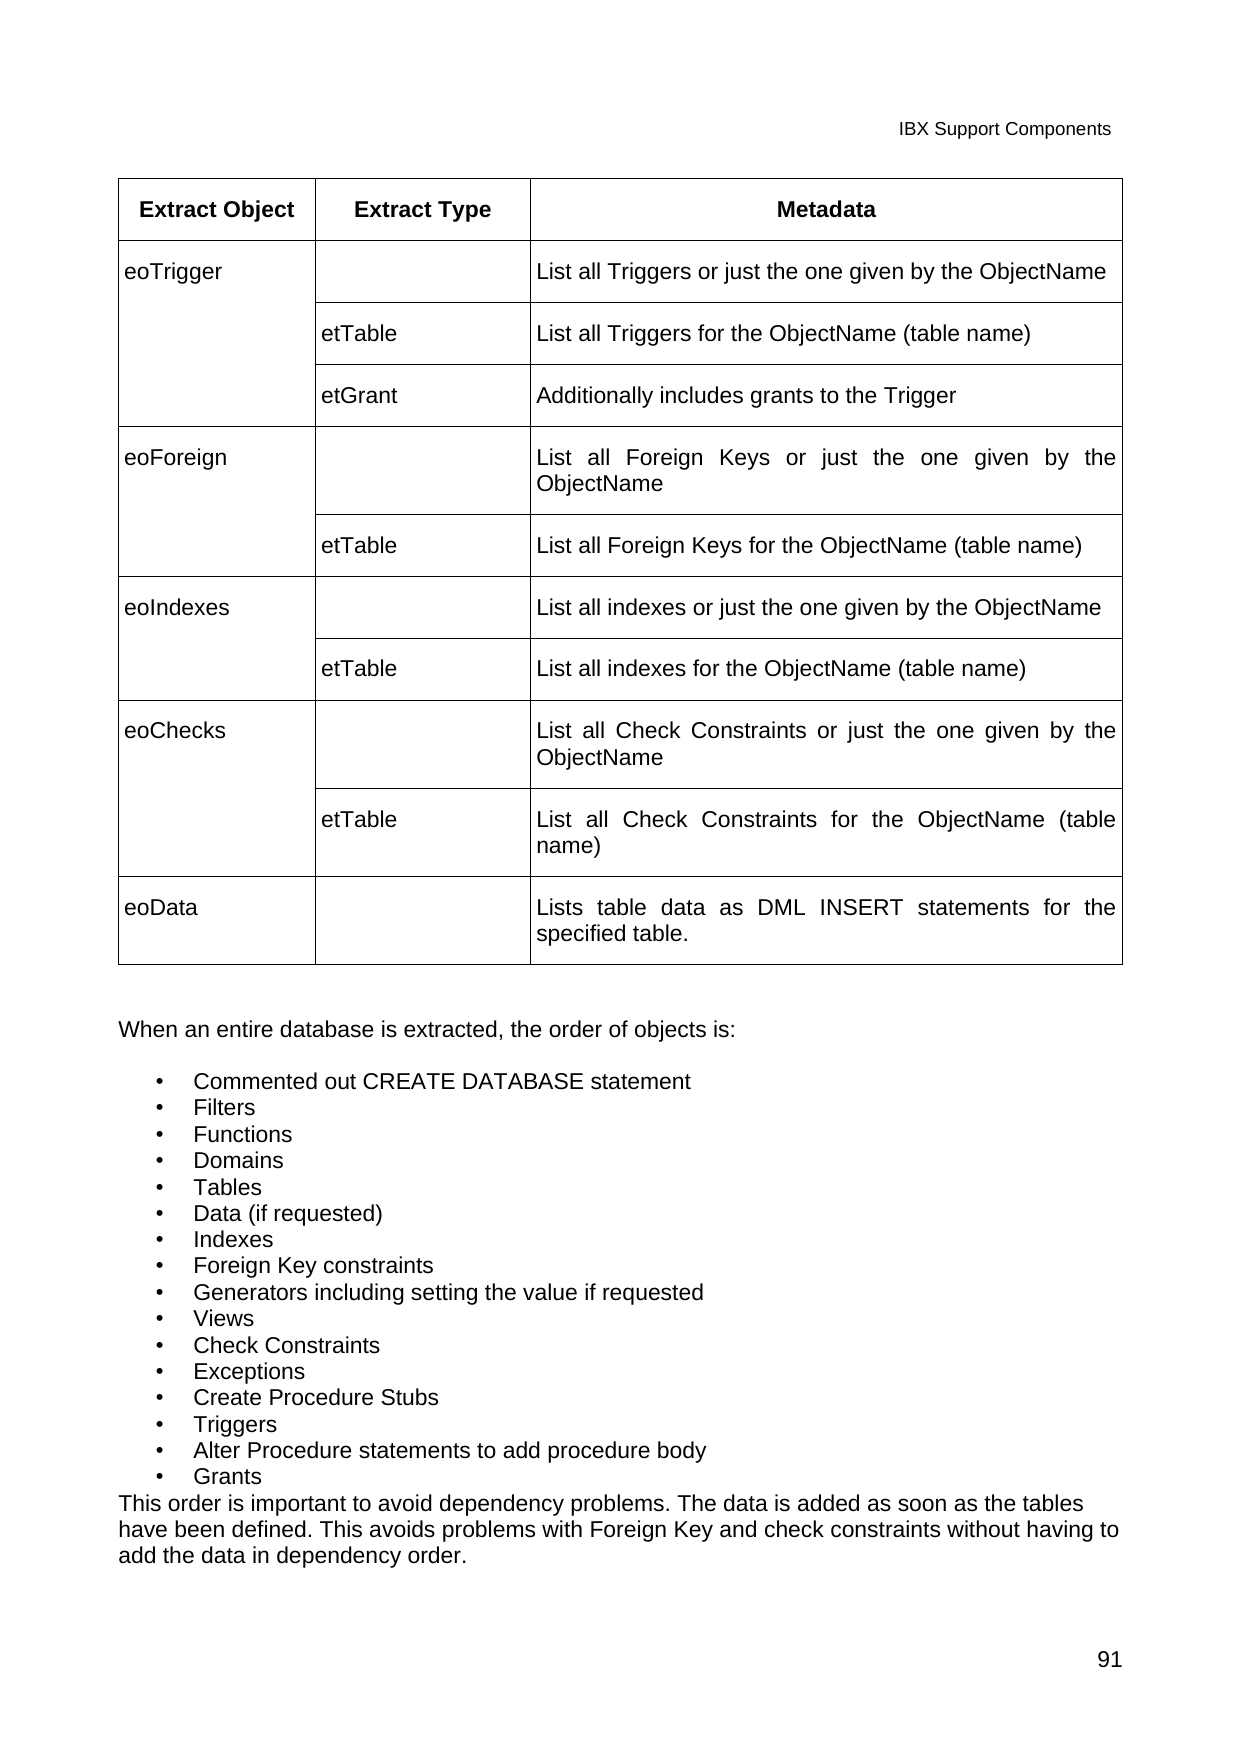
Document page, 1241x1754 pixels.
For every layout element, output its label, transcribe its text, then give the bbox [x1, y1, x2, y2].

table_cell List all Triggers or just the one given by the ObjectName [531, 241, 1122, 302]
list Foreign Key constraints [156, 1252, 1122, 1279]
table_cell [316, 241, 530, 302]
table_cell etTable [316, 303, 530, 364]
table_cell eoForeign [119, 427, 315, 576]
text When an entire database is extracted, the order of objects is: [118, 1016, 1122, 1042]
list Views [156, 1305, 1122, 1332]
table_cell etTable [316, 639, 530, 699]
list Check Constraints [156, 1332, 1122, 1358]
table_cell eoTrigger [119, 241, 315, 426]
list Generators including setting the value if requested [156, 1279, 1122, 1305]
table_cell [316, 577, 530, 638]
table_cell [316, 427, 530, 514]
table_cell List all Check Constraints or just the one given by the ObjectName [531, 701, 1122, 788]
list Create Procedure Stubs [156, 1384, 1122, 1411]
list Triggers [156, 1411, 1122, 1437]
table_cell eoIndexes [119, 577, 315, 699]
table_cell List all indexes or just the one given by the ObjectName [531, 577, 1122, 638]
table_cell eoData [119, 877, 315, 964]
text This order is important to avoid dependency problems. The data is added as soon as the tables have been defined. This avoids problems with Foreign Key and check constraints without having to add the data in dependency order. [118, 1490, 1122, 1569]
list Domains [156, 1147, 1122, 1173]
table_header Extract Object [119, 179, 315, 240]
list Exceptions [156, 1358, 1122, 1384]
table_cell etTable [316, 515, 530, 576]
table_cell etGrant [316, 365, 530, 426]
table_cell List all indexes for the ObjectName (table name) [531, 639, 1122, 699]
table_cell Lists table data as DML INSERT statements for the specified table. [531, 877, 1122, 964]
list Data (if requested) [156, 1200, 1122, 1226]
list Tables [156, 1173, 1122, 1200]
list Functions [156, 1121, 1122, 1147]
table_cell etTable [316, 789, 530, 876]
table_cell List all Check Constraints for the ObjectName (table name) [531, 789, 1122, 876]
list Indexes [156, 1226, 1122, 1252]
table_cell List all Triggers for the ObjectName (table name) [531, 303, 1122, 364]
list Filters [156, 1094, 1122, 1121]
list Grants [156, 1463, 1122, 1490]
table_cell Additionally includes grants to the Trigger [531, 365, 1122, 426]
table_cell List all Foreign Keys for the ObjectName (table name) [531, 515, 1122, 576]
table_cell [316, 701, 530, 788]
list Alter Procedure statements to add procedure body [156, 1437, 1122, 1463]
table_header Metadata [531, 179, 1122, 240]
table_cell [316, 877, 530, 964]
list Commented out CREATE DATABASE statement [156, 1068, 1122, 1094]
table_header Extract Type [316, 179, 530, 240]
table_cell List all Foreign Keys or just the one given by the ObjectName [531, 427, 1122, 514]
table_cell eoChecks [119, 701, 315, 876]
